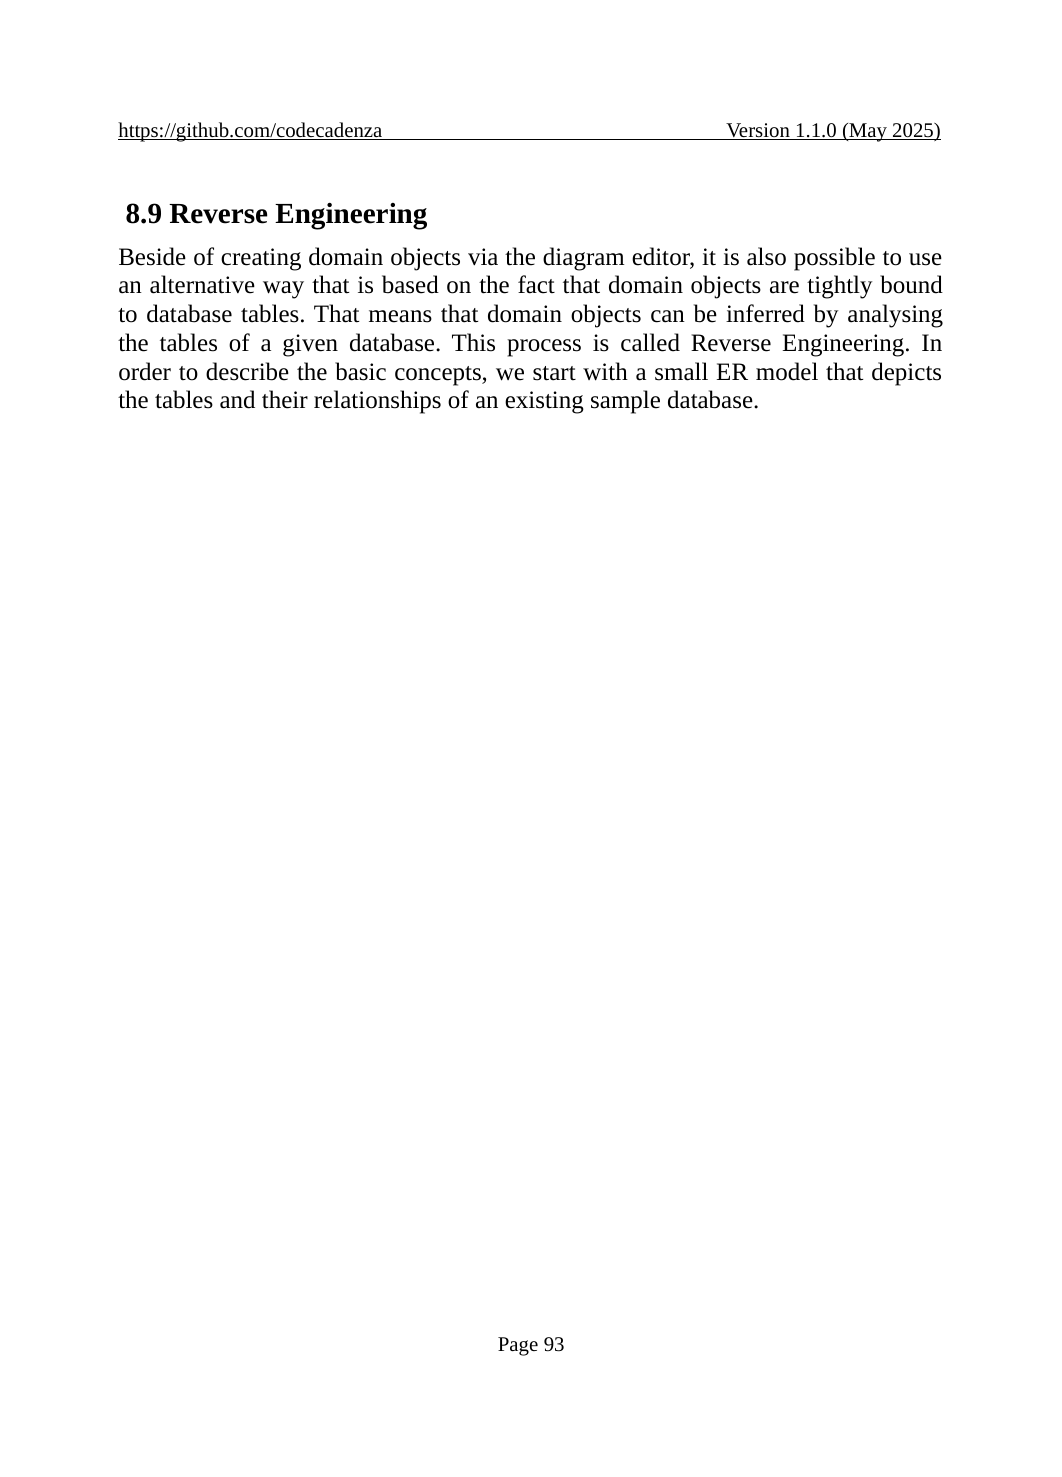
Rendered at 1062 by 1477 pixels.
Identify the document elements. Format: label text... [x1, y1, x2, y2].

text Beside of creating domain objects via the diagram editor, it is also possible to use an alternative way that is based on the fact that domain objects are tightly bound to database tables. That means that domain objects can be inferred by analysing the tables of a given database. This process is called Reverse Engineering. In order to describe the basic concepts, we start with a small ER model that depicts the tables and their relationships of an existing sample database. [118, 242, 944, 414]
subtitle Reverse Engineering [118, 196, 944, 229]
